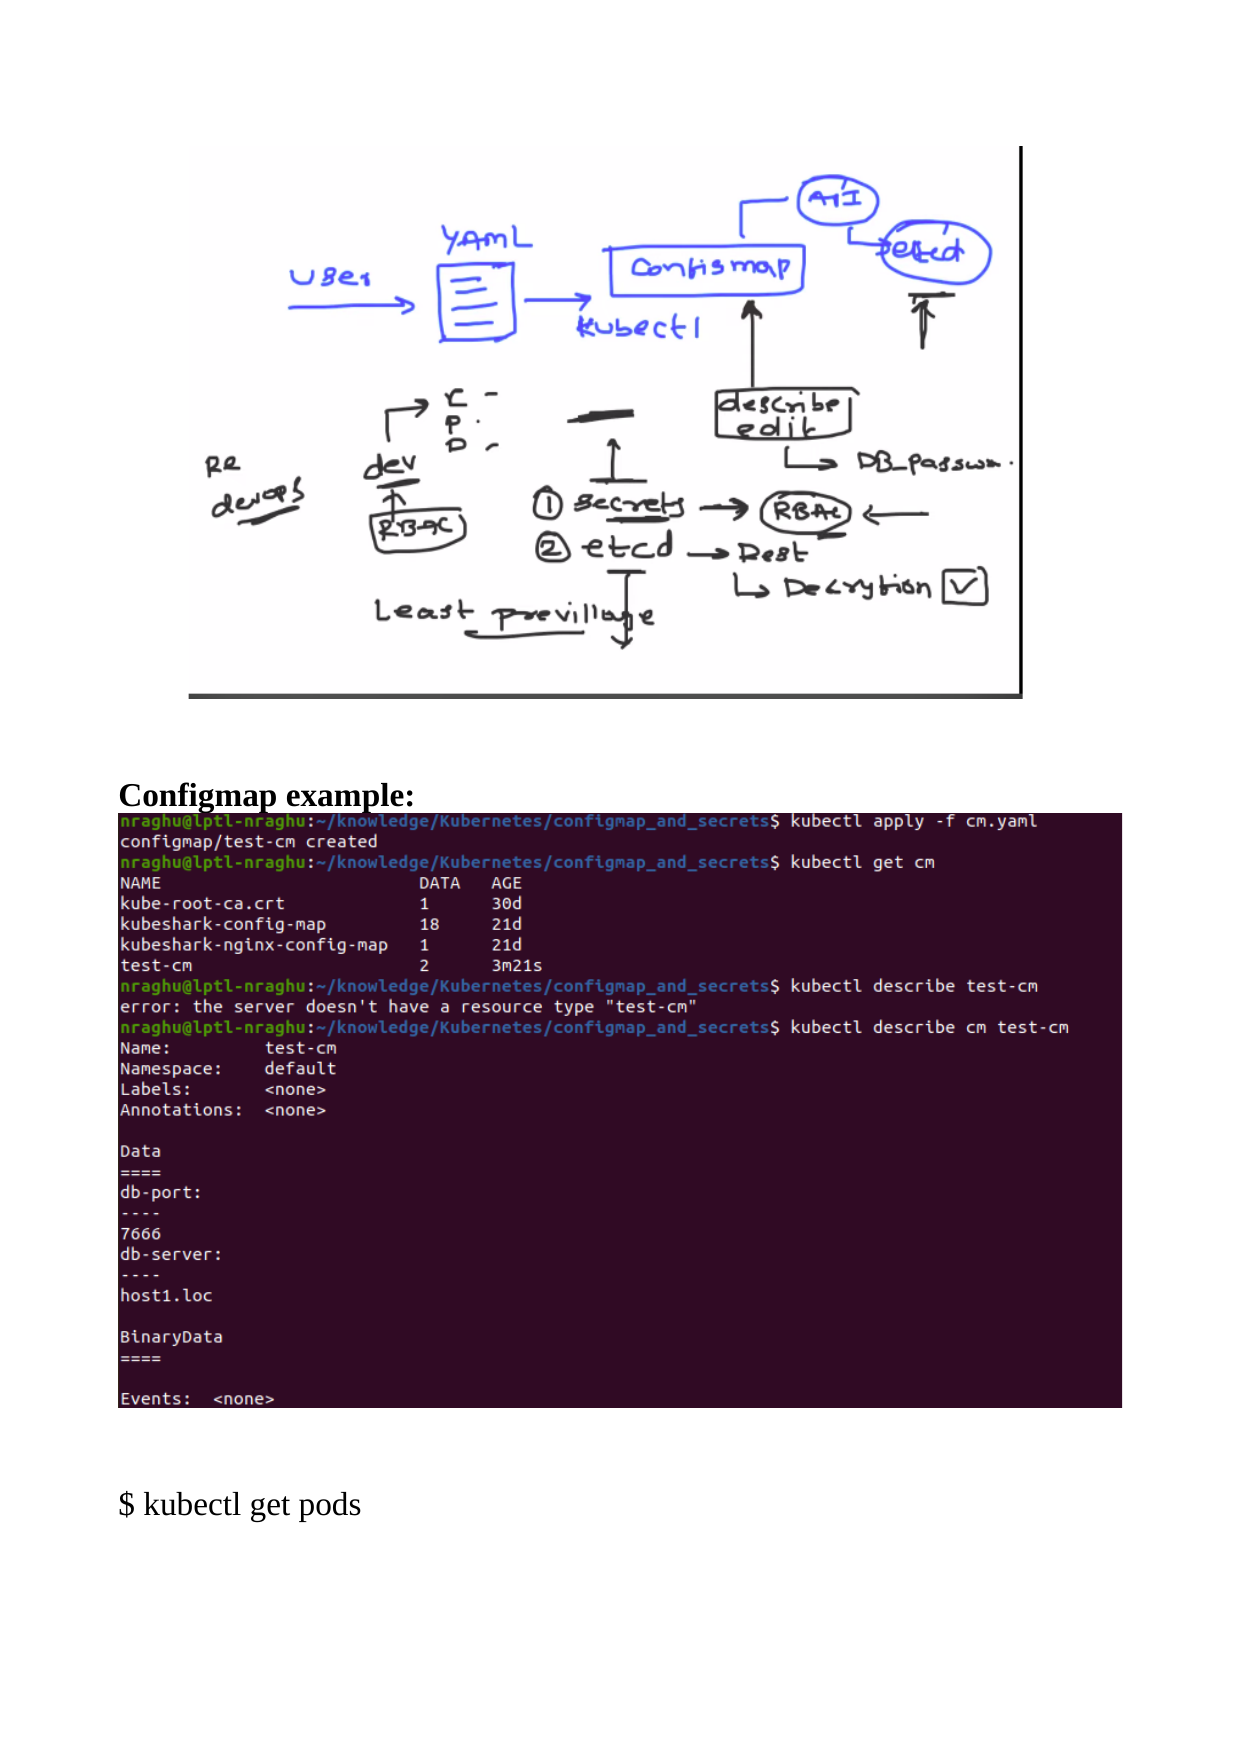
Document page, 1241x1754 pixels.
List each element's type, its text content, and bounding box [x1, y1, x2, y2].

text Configmap example: [118, 775, 1122, 813]
picture [118, 813, 1123, 1408]
picture [188, 146, 1023, 699]
text $ kubectl get pods [118, 1484, 1122, 1522]
